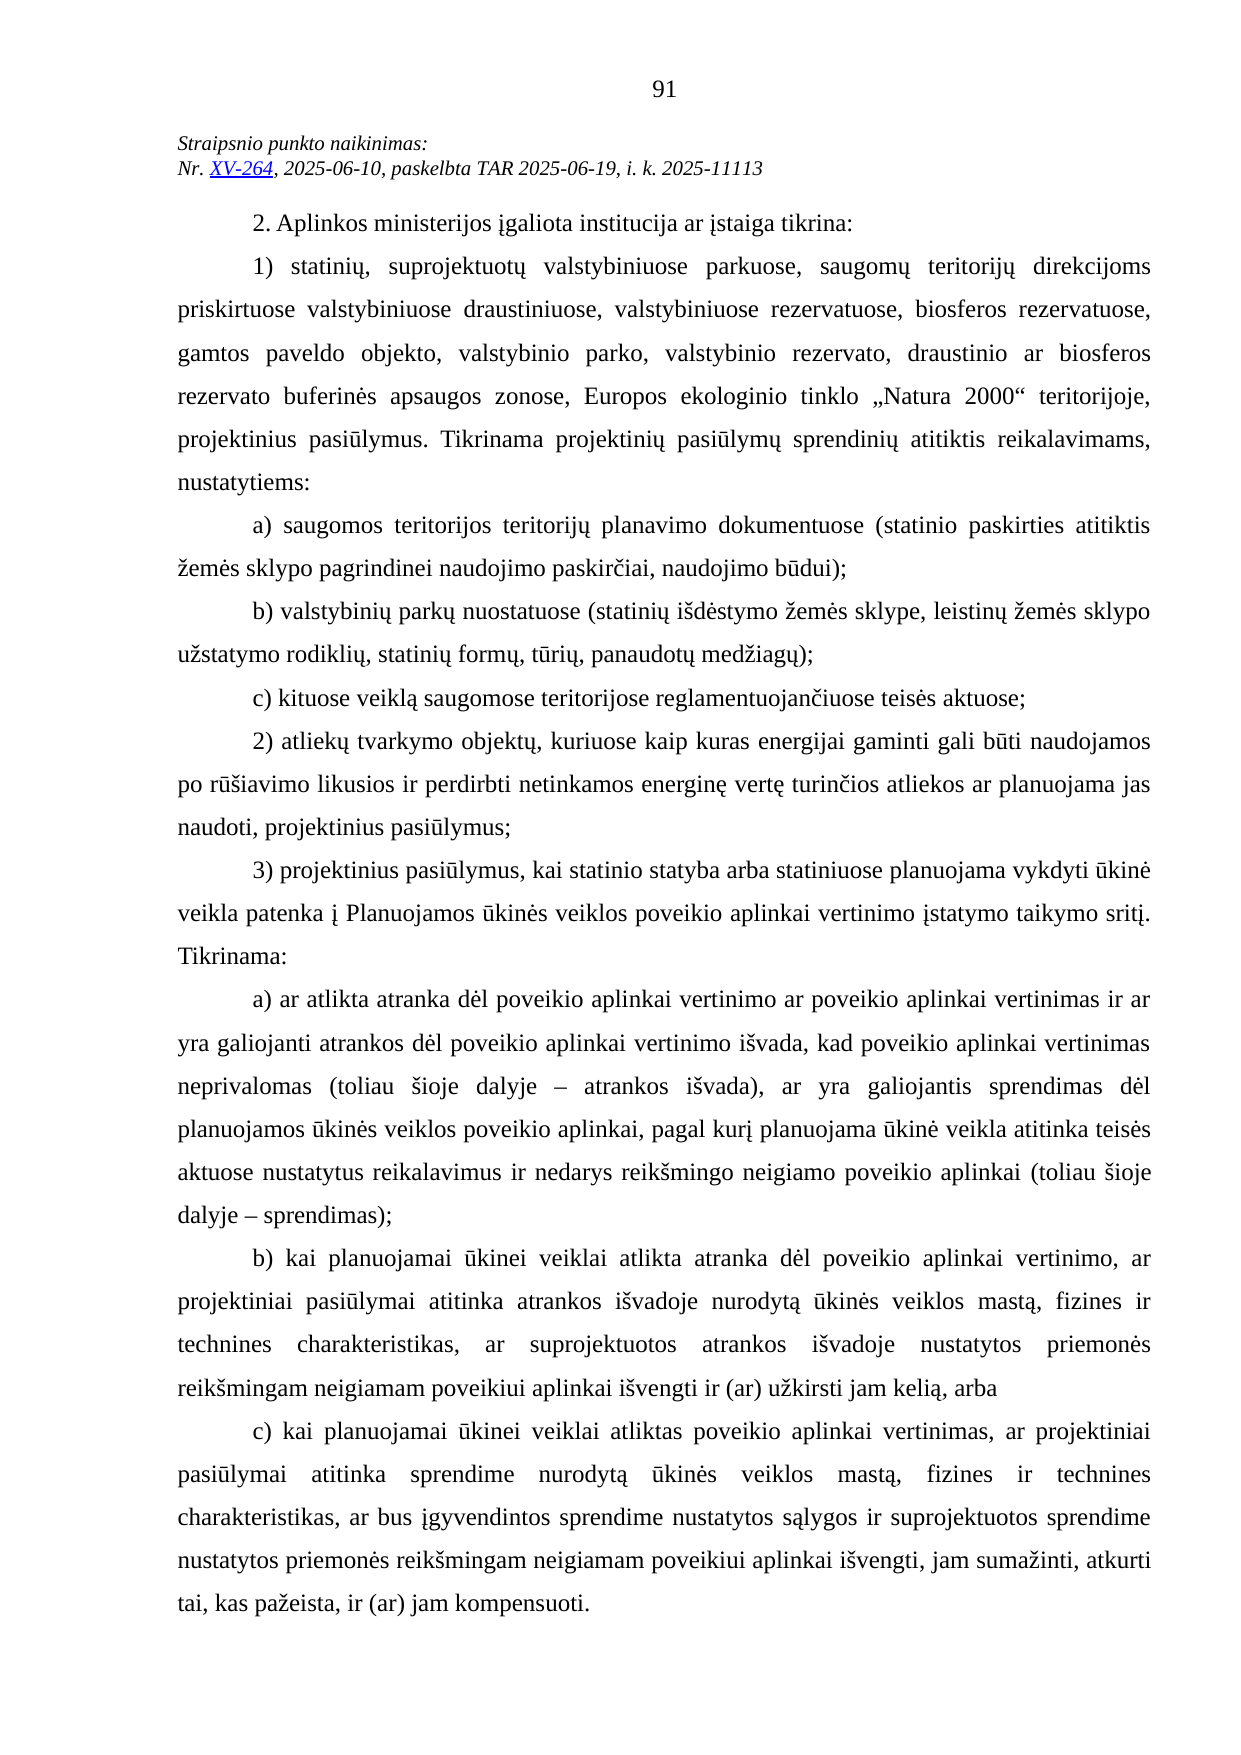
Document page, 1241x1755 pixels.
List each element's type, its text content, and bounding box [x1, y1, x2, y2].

text 1) statinių, suprojektuotų valstybiniuose parkuose, saugomų teritorijų direkcijoms priskirtuose valstybiniuose draustiniuose, valstybiniuose rezervatuose, biosferos rezervatuose, gamtos paveldo objekto, valstybinio parko, valstybinio rezervato, draustinio ar biosferos rezervato buferinės apsaugos zonose, Europos ekologinio tinklo „Natura 2000“ teritorijoje, projektinius pasiūlymus. Tikrinama projektinių pasiūlymų sprendinių atitiktis reikalavimams, nustatytiems: [177, 251, 1152, 496]
text c) kai planuojamai ūkinei veiklai atliktas poveikio aplinkai vertinimas, ar projektiniai pasiūlymai atitinka sprendime nurodytą ūkinės veiklos mastą, fizines ir technines charakteristikas, ar bus įgyvendintos sprendime nustatytos sąlygos ir suprojektuotos sprendime nustatytos priemonės reikšmingam neigiamam poveikiui aplinkai išvengti, jam sumažinti, atkurti tai, kas pažeista, ir (ar) jam kompensuoti. [177, 1416, 1152, 1617]
text a) ar atlikta atranka dėl poveikio aplinkai vertinimo ar poveikio aplinkai vertinimas ir ar yra galiojanti atrankos dėl poveikio aplinkai vertinimo išvada, kad poveikio aplinkai vertinimas neprivalomas (toliau šioje dalyje – atrankos išvada), ar yra galiojantis sprendimas dėl planuojamos ūkinės veiklos poveikio aplinkai, pagal kurį planuojama ūkinė veikla atitinka teisės aktuose nustatytus reikalavimus ir nedarys reikšmingo neigiamo poveikio aplinkai (toliau šioje dalyje – sprendimas); [177, 984, 1152, 1229]
text Nr. XV-264, 2025-06-10, paskelbta TAR 2025-06-19, i. k. 2025-11113 [177, 155, 1152, 179]
text 3) projektinius pasiūlymus, kai statinio statyba arba statiniuose planuojama vykdyti ūkinė veikla patenka į Planuojamos ūkinės veiklos poveikio aplinkai vertinimo įstatymo taikymo sritį. Tikrinama: [177, 855, 1152, 970]
text b) valstybinių parkų nuostatuose (statinių išdėstymo žemės sklype, leistinų žemės sklypo užstatymo rodiklių, statinių formų, tūrių, panaudotų medžiagų); [177, 596, 1152, 668]
text 2) atliekų tvarkymo objektų, kuriuose kaip kuras energijai gaminti gali būti naudojamos po rūšiavimo likusios ir perdirbti netinkamos energinę vertę turinčios atliekos ar planuojama jas naudoti, projektinius pasiūlymus; [177, 726, 1152, 841]
text a) saugomos teritorijos teritorijų planavimo dokumentuose (statinio paskirties atitiktis žemės sklypo pagrindinei naudojimo paskirčiai, naudojimo būdui); [177, 510, 1152, 582]
text 2. Aplinkos ministerijos įgaliota institucija ar įstaiga tikrina: [177, 208, 1152, 237]
text Straipsnio punkto naikinimas: [177, 131, 1152, 155]
text b) kai planuojamai ūkinei veiklai atlikta atranka dėl poveikio aplinkai vertinimo, ar projektiniai pasiūlymai atitinka atrankos išvadoje nurodytą ūkinės veiklos mastą, fizines ir technines charakteristikas, ar suprojektuotos atrankos išvadoje nustatytos priemonės reikšmingam neigiamam poveikiui aplinkai išvengti ir (ar) užkirsti jam kelią, arba [177, 1243, 1152, 1401]
text c) kituose veiklą saugomose teritorijose reglamentuojančiuose teisės aktuose; [177, 683, 1152, 711]
